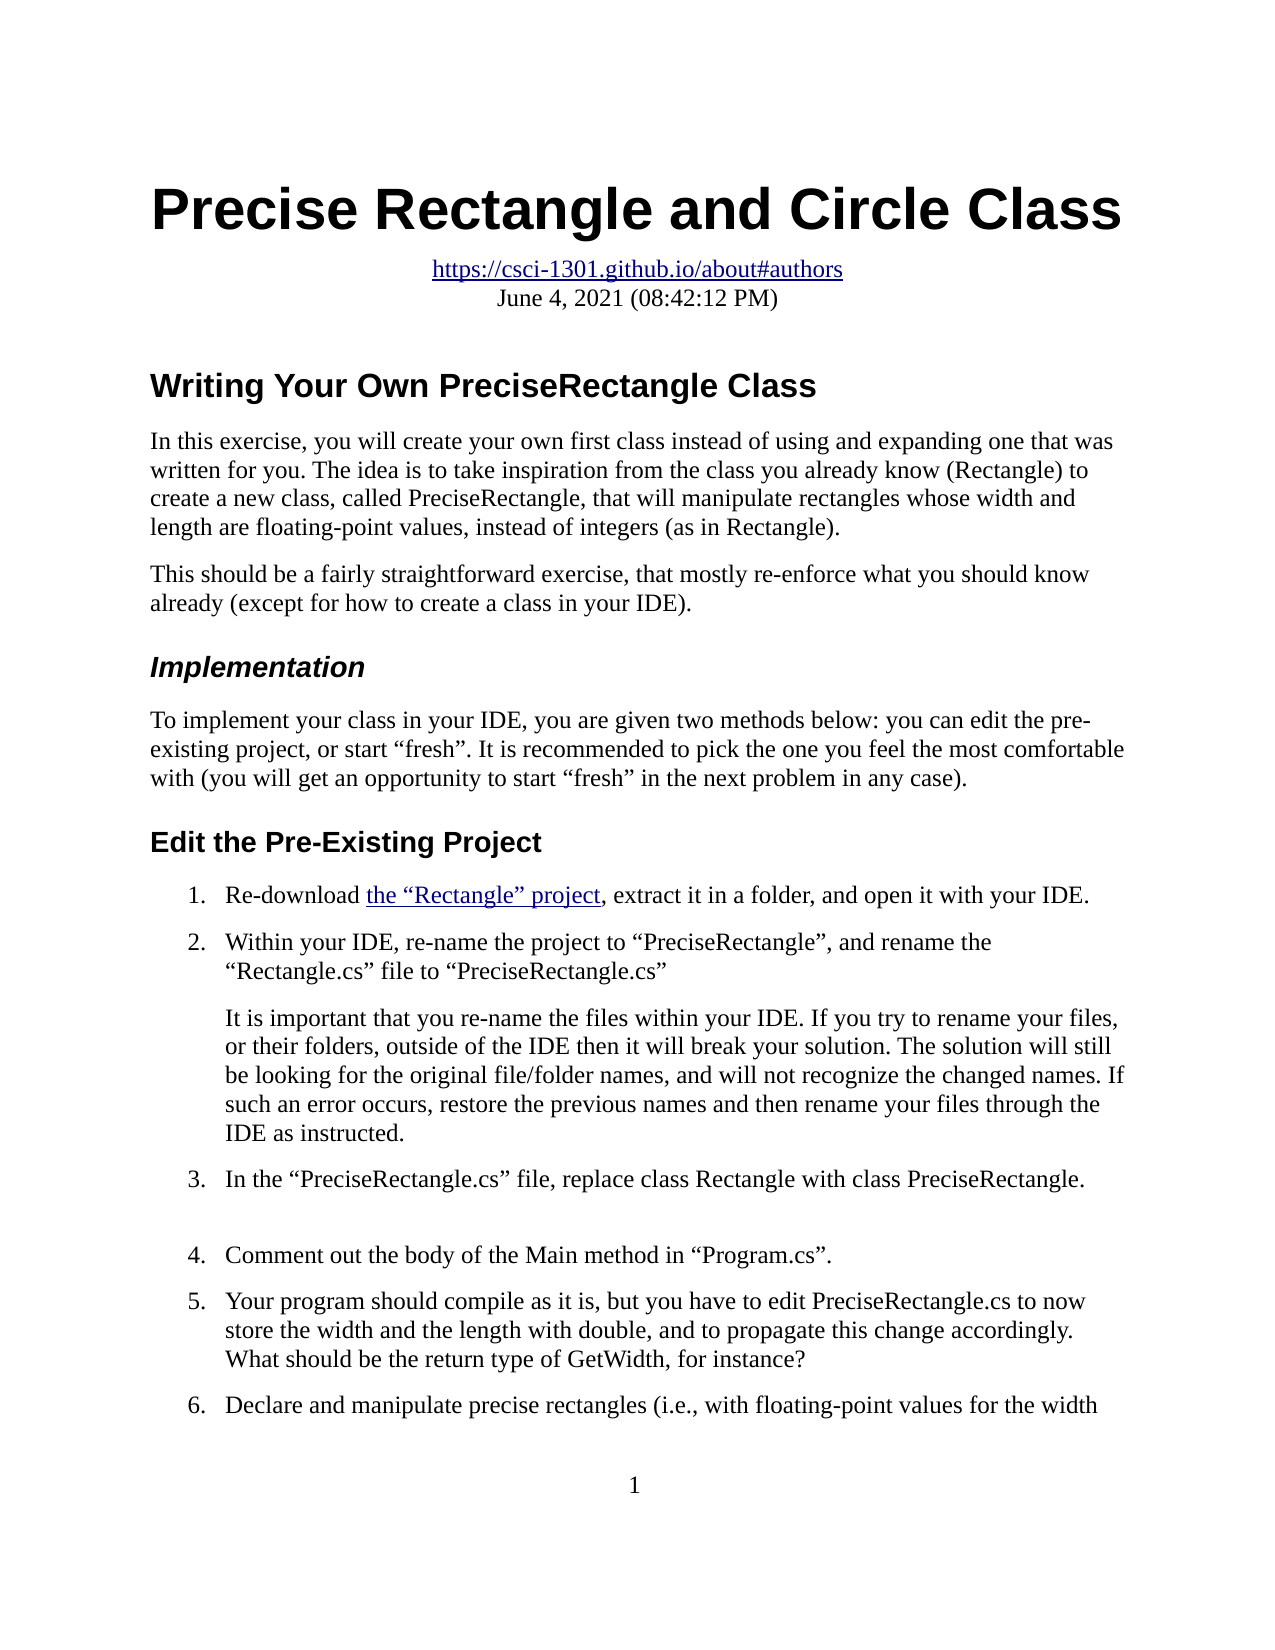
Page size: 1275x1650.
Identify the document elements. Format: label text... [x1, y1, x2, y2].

text To implement your class in your IDE, you are given two methods below: you can edit the pre-existing project, or start “fresh”. It is recommended to pick the one you feel the most comfortable with (you will get an opportunity to start “fresh” in the next problem in any case). [150, 705, 1125, 792]
title Precise Rectangle and Circle Class [150, 175, 1125, 242]
list Within your IDE, re-name the project to “PreciseRectangle”, and rename the “Rectangle.cs” file to “PreciseRectangle.cs” [187, 927, 1125, 985]
list Your program should compile as it is, but you have to edit PreciseRectangle.cs to now store the width and the length with double, and to propagate this change accordingly. What should be the return type of GetWidth, for instance? [187, 1286, 1125, 1373]
list Re-download the “Rectangle” project, extract it in a folder, and open it with your IDE. [187, 881, 1125, 909]
list It is important that you re-name the files within your IDE. If you try to rename your files, or their folders, outside of the IDE then it will break your solution. The solution will still be looking for the original file/folder names, and will not recognize the changed names. If such an error occurs, restore the previous names and then rename your files through the IDE as instructed. [187, 1003, 1125, 1146]
list In the “PreciseRectangle.cs” file, replace class Rectangle with class PreciseRectangle. [187, 1164, 1125, 1222]
list Comment out the body of the Main method in “Program.cs”. [187, 1240, 1125, 1268]
text June 4, 2021 (08:42:12 PM) [150, 283, 1125, 312]
text https://csci-1301.github.io/about#authors [150, 254, 1125, 283]
list Declare and manipulate precise rectangles (i.e., with floating-point values for the width [187, 1391, 1125, 1419]
subtitle Implementation [150, 650, 1125, 684]
text This should be a fairly straightforward exercise, that mostly re-enforce what you should know already (except for how to create a class in your IDE). [150, 559, 1125, 616]
subtitle Edit the Pre-Existing Project [150, 826, 1125, 859]
subtitle Writing Your Own PreciseRectangle Class [150, 366, 1125, 404]
text In this exercise, you will create your own first class instead of using and expanding one that was written for you. The idea is to take inspiration from the class you already know (Rectangle) to create a new class, called PreciseRectangle, that will manipulate rectangles whose width and length are floating-point values, instead of integers (as in Rectangle). [150, 426, 1125, 541]
